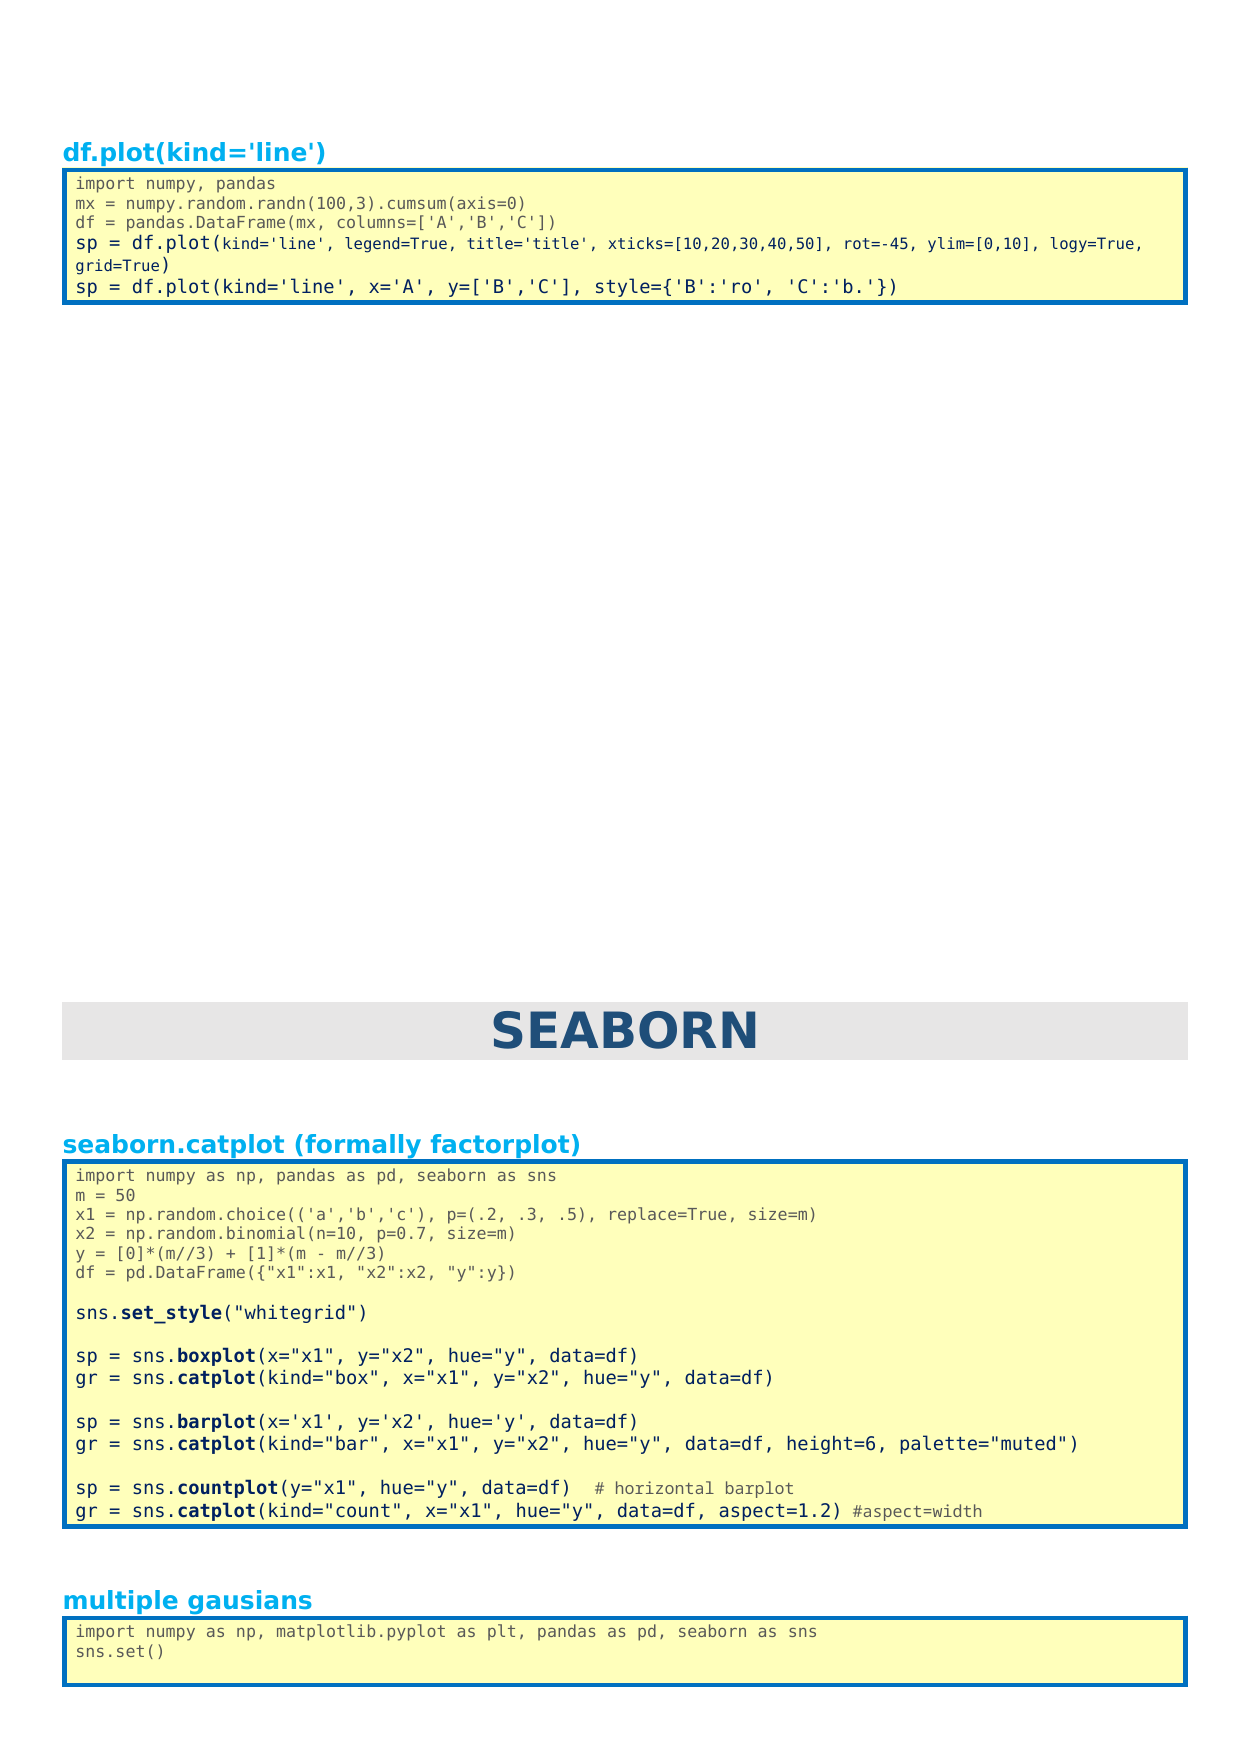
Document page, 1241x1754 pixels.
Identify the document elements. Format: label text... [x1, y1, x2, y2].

text mx = numpy.random.randn(100,3).cumsum(axis=0) [67, 187, 1183, 206]
text import numpy as np, matplotlib.pyplot as plt, pandas as pd, seaborn as sns [67, 1620, 1183, 1635]
text y = [0]*(m//3) + [1]*(m - m//3) [67, 1237, 1183, 1256]
text sp = sns.barplot(x='x1', y='x2', hue='y', data=df) [67, 1404, 1183, 1426]
text import numpy as np, pandas as pd, seaborn as sns [67, 1164, 1183, 1179]
text sp = sns.boxplot(x="x1", y="x2", hue="y", data=df) [67, 1339, 1183, 1361]
text sns.set() [67, 1635, 1183, 1654]
subtitle SEABORN [62, 1002, 1188, 1060]
text m = 50 [67, 1179, 1183, 1198]
text x1 = np.random.choice(('a','b','c'), p=(.2, .3, .5), replace=True, size=m) [67, 1198, 1183, 1217]
text gr = sns.catplot(kind="count", x="x1", hue="y", data=df, aspect=1.2) #aspect=width [67, 1493, 1183, 1524]
text df = pd.DataFrame({"x1":x1, "x2":x2, "y":y}) [67, 1256, 1183, 1276]
text gr = sns.catplot(kind="bar", x="x1", y="x2", hue="y", data=df, height=6, palette="muted") [67, 1426, 1183, 1448]
text sp = df.plot(kind='line', x='A', y=['B','C'], style={'B':'ro', 'C':'b.'}) [67, 269, 1183, 300]
text sns.set_style("whitegrid") [67, 1295, 1183, 1317]
text sp = sns.countplot(y="x1", hue="y", data=df) # horizontal barplot [67, 1470, 1183, 1493]
text df = pandas.DataFrame(mx, columns=['A','B','C']) [67, 206, 1183, 226]
title seaborn.catplot (formally factorplot) [62, 1130, 1188, 1159]
text import numpy, pandas [67, 172, 1183, 187]
text gr = sns.catplot(kind="box", x="x1", y="x2", hue="y", data=df) [67, 1361, 1183, 1382]
title df.plot(kind='line') [62, 138, 1188, 167]
text sp = df.plot(kind='line', legend=True, title='title', xticks=[10,20,30,40,50], rot=-45, ylim=[0,10], logy=True, grid=True) [67, 226, 1183, 269]
text x2 = np.random.binomial(n=10, p=0.7, size=m) [67, 1217, 1183, 1237]
title multiple gausians [62, 1586, 1188, 1616]
